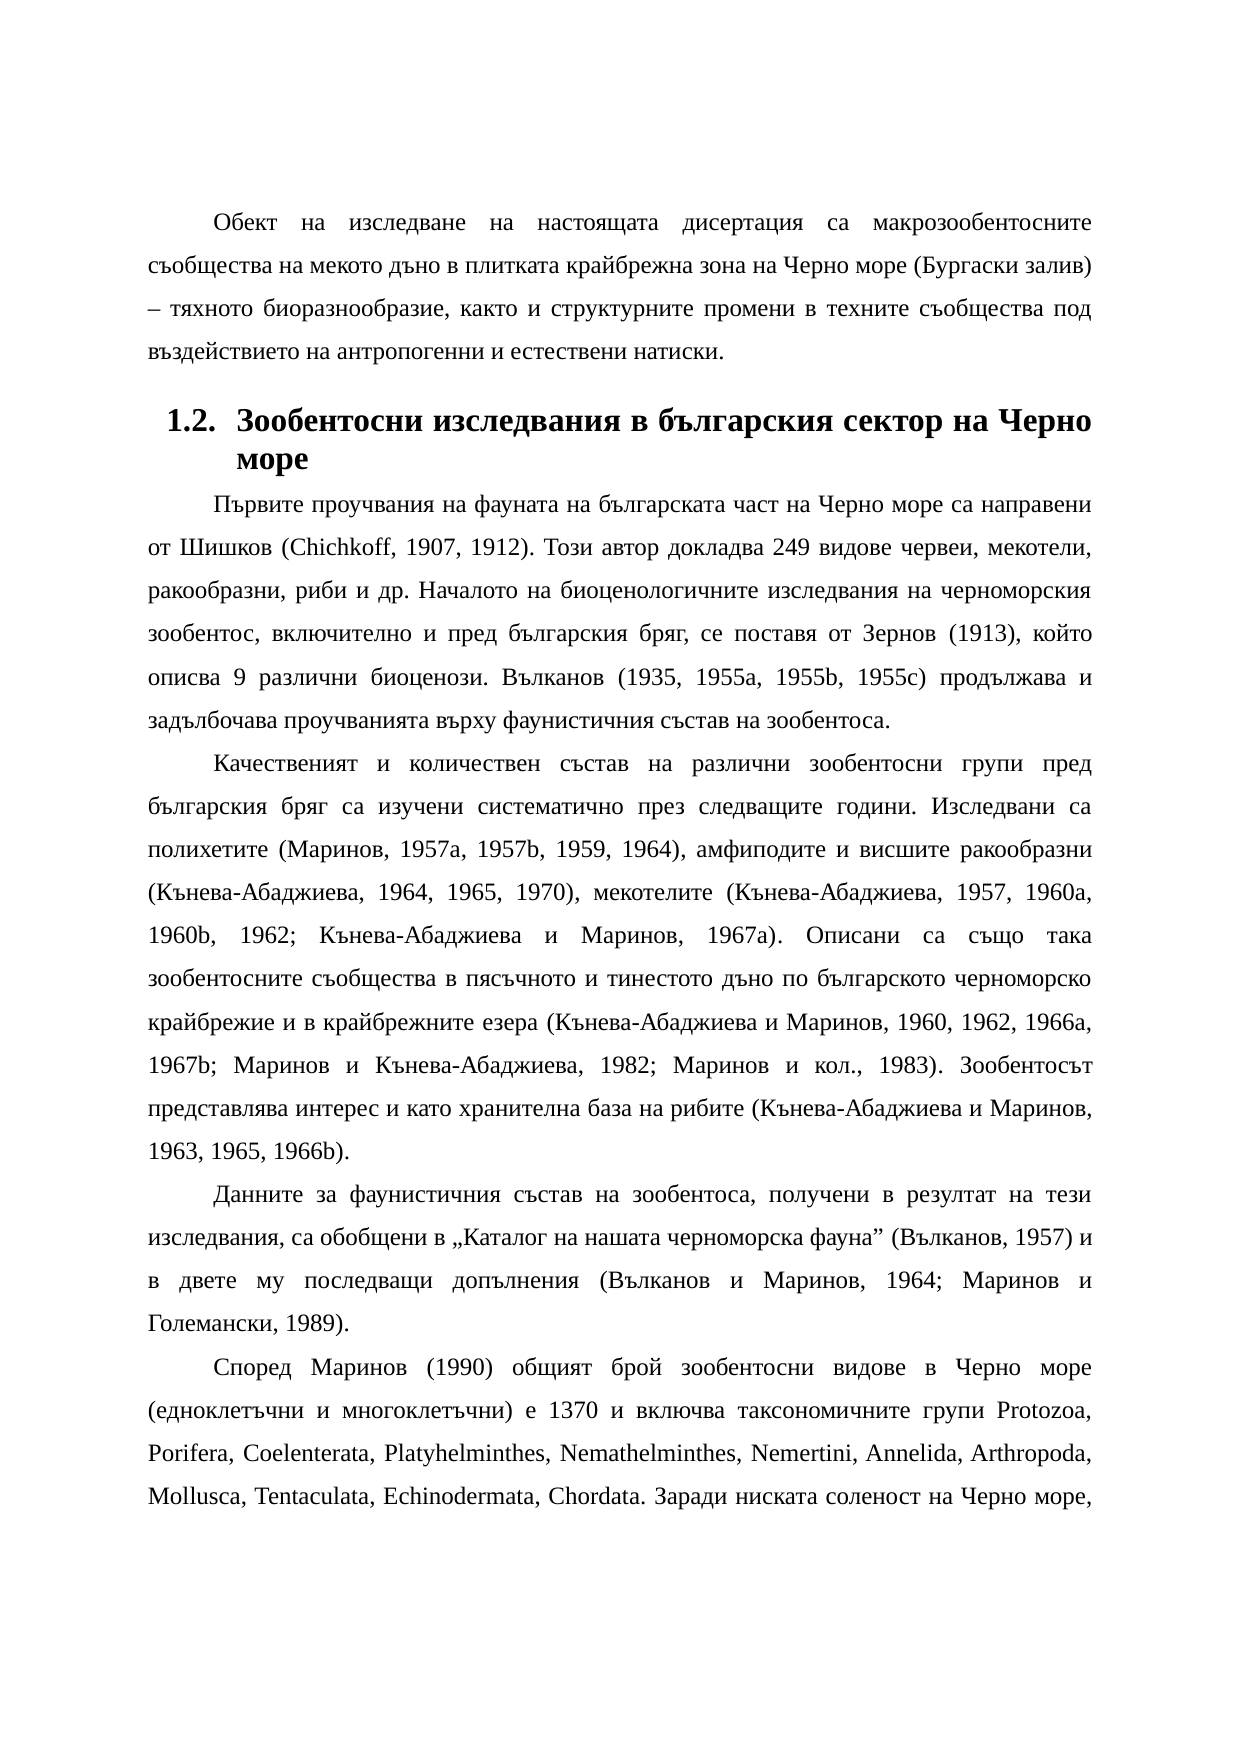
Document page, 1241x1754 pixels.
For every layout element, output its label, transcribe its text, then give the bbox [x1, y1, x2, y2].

text Качественият и количествен състав на различни зообентосни групи пред българския бряг са изучени систематично през следващите години. Изследвани са полихетите (Маринов, 1957a, 1957b, 1959, 1964), амфиподите и висшите ракообразни (Кънева-Абаджиева, 1964, 1965, 1970), мекотелите (Кънева-Абаджиева, 1957, 1960a, 1960b, 1962; Кънева-Абаджиева и Маринов, 1967a). Описани са също така зообентосните съобщества в пясъчното и тинестото дъно по българското черноморско крайбрежие и в крайбрежните езера (Кънева-Абаджиева и Маринов, 1960, 1962, 1966a, 1967b; Маринов и Кънева-Абаджиева, 1982; Маринов и кол., 1983). Зообентосът представлява интерес и като хранителна база на рибите (Кънева-Абаджиева и Маринов, 1963, 1965, 1966b). [148, 748, 1093, 1165]
subtitle Зообентосни изследвания в българския сектор на Черно море [224, 400, 1093, 477]
text Данните за фаунистичния състав на зообентоса, получени в резултат на тези изследвания, са обобщени в „Каталог на нашата черноморска фауна” (Вълканов, 1957) и в двете му последващи допълнения (Вълканов и Маринов, 1964; Маринов и Големански, 1989). [148, 1179, 1093, 1337]
text Обект на изследване на настоящата дисертация са макрозообентосните съобщества на мекото дъно в плитката крайбрежна зона на Черно море (Бургаски залив) – тяхното биоразнообразие, както и структурните промени в техните съобщества под въздействието на антропогенни и естествени натиски. [148, 207, 1093, 365]
text Първите проучвания на фауната на българската част на Черно море са направени от Шишков (Chichkoff, 1907, 1912). Този автор докладва 249 видове червеи, мекотели, ракообразни, риби и др. Началото на биоценологичните изследвания на черноморския зообентос, включително и пред българския бряг, се поставя от Зернов (1913), който описва 9 различни биоценози. Вълканов (1935, 1955a, 1955b, 1955c) продължава и задълбочава проучванията върху фаунистичния състав на зообентоса. [148, 489, 1093, 733]
text Според Маринов (1990) общият брой зообентосни видове в Черно море (едноклетъчни и многоклетъчни) е 1370 и включва таксономичните групи Protozoa, Porifera, Coelenterata, Platyhelminthes, Nemathelminthes, Nemertini, Annelida, Arthropoda, Mollusca, Tentaculata, Echinodermata, Chordata. Заради ниската соленост на Черно море, [148, 1352, 1093, 1510]
